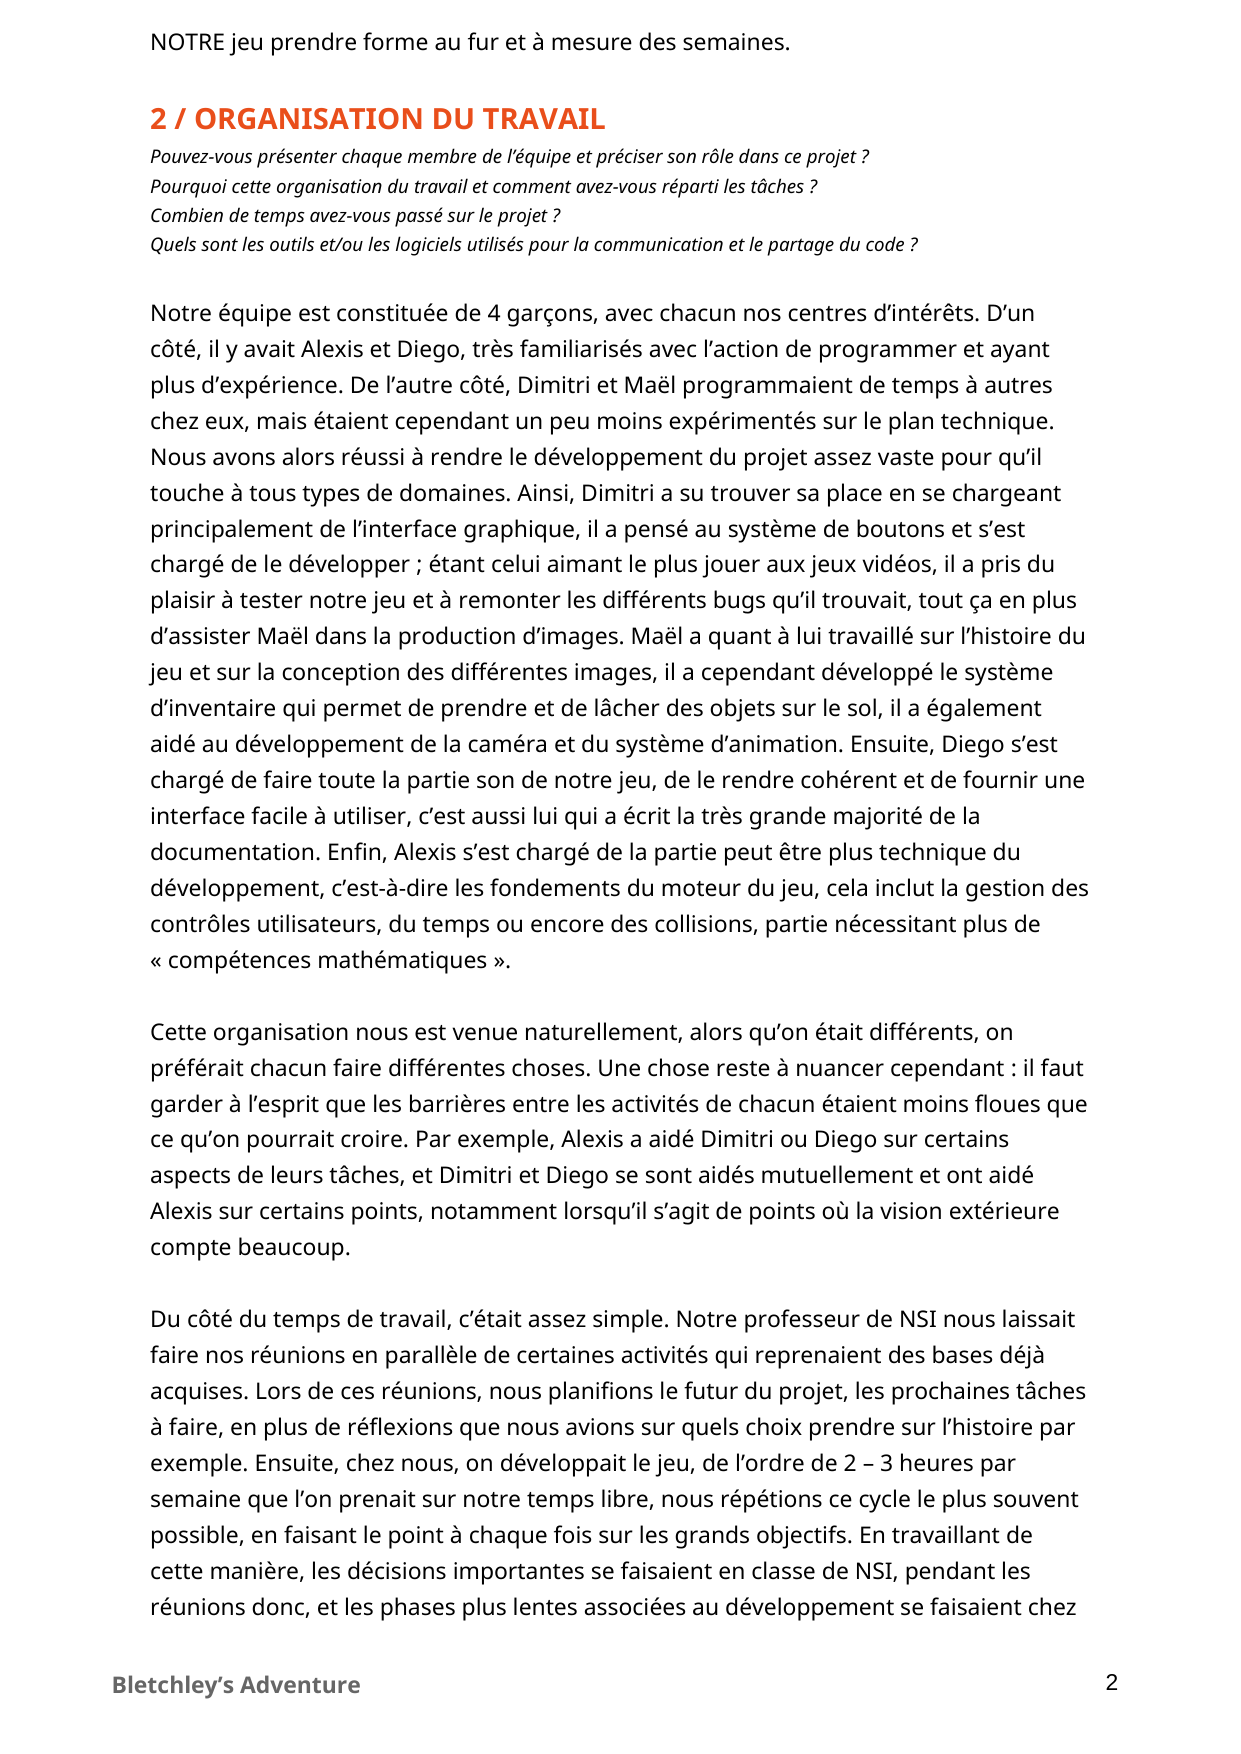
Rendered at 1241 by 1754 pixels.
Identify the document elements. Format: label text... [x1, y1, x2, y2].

text 2 / ORGANISATION DU TRAVAIL [150, 98, 1090, 138]
text Pourquoi cette organisation du travail et comment avez-vous réparti les tâches ? [150, 173, 1090, 199]
text Notre équipe est constituée de 4 garçons, avec chacun nos centres d’intérêts. D’un côté, il y avait Alexis et Diego, très familiarisés avec l’action de programmer et ayant plus d’expérience. De l’autre côté, Dimitri et Maël programmaient de temps à autres chez eux, mais étaient cependant un peu moins expérimentés sur le plan technique. Nous avons alors réussi à rendre le développement du projet assez vaste pour qu’il touche à tous types de domaines. Ainsi, Dimitri a su trouver sa place en se chargeant principalement de l’interface graphique, il a pensé au système de boutons et s’est chargé de le développer ; étant celui aimant le plus jouer aux jeux vidéos, il a pris du plaisir à tester notre jeu et à remonter les différents bugs qu’il trouvait, tout ça en plus d’assister Maël dans la production d’images. Maël a quant à lui travaillé sur l’histoire du jeu et sur la conception des différentes images, il a cependant développé le système d’inventaire qui permet de prendre et de lâcher des objets sur le sol, il a également aidé au développement de la caméra et du système d’animation. Ensuite, Diego s’est chargé de faire toute la partie son de notre jeu, de le rendre cohérent et de fournir une interface facile à utiliser, c’est aussi lui qui a écrit la très grande majorité de la documentation. Enfin, Alexis s’est chargé de la partie peut être plus technique du développement, c’est-à-dire les fondements du moteur du jeu, cela inclut la gestion des contrôles utilisateurs, du temps ou encore des collisions, partie nécessitant plus de « compétences mathématiques ». [150, 297, 1090, 975]
text Quels sont les outils et/ou les logiciels utilisés pour la communication et le partage du code ? [150, 232, 1090, 257]
text Combien de temps avez-vous passé sur le projet ? [150, 202, 1090, 228]
text Du côté du temps de travail, c’était assez simple. Notre professeur de NSI nous laissait faire nos réunions en parallèle de certaines activités qui reprenaient des bases déjà acquises. Lors de ces réunions, nous planifions le futur du projet, les prochaines tâches à faire, en plus de réflexions que nous avions sur quels choix prendre sur l’histoire par exemple. Ensuite, chez nous, on développait le jeu, de l’ordre de 2 – 3 heures par semaine que l’on prenait sur notre temps libre, nous répétions ce cycle le plus souvent possible, en faisant le point à chaque fois sur les grands objectifs. En travaillant de cette manière, les décisions importantes se faisaient en classe de NSI, pendant les réunions donc, et les phases plus lentes associées au développement se faisaient chez [150, 1303, 1090, 1622]
text Cette organisation nous est venue naturellement, alors qu’on était différents, on préférait chacun faire différentes choses. Une chose reste à nuancer cependant : il faut garder à l’esprit que les barrières entre les activités de chacun étaient moins floues que ce qu’on pourrait croire. Par exemple, Alexis a aidé Dimitri ou Diego sur certains aspects de leurs tâches, et Dimitri et Diego se sont aidés mutuellement et ont aidé Alexis sur certains points, notamment lorsqu’il s’agit de points où la vision extérieure compte beaucoup. [150, 1016, 1090, 1262]
text Pouvez-vous présenter chaque membre de l’équipe et préciser son rôle dans ce projet ? [150, 144, 1090, 169]
text NOTRE jeu prendre forme au fur et à mesure des semaines. [150, 26, 1090, 58]
